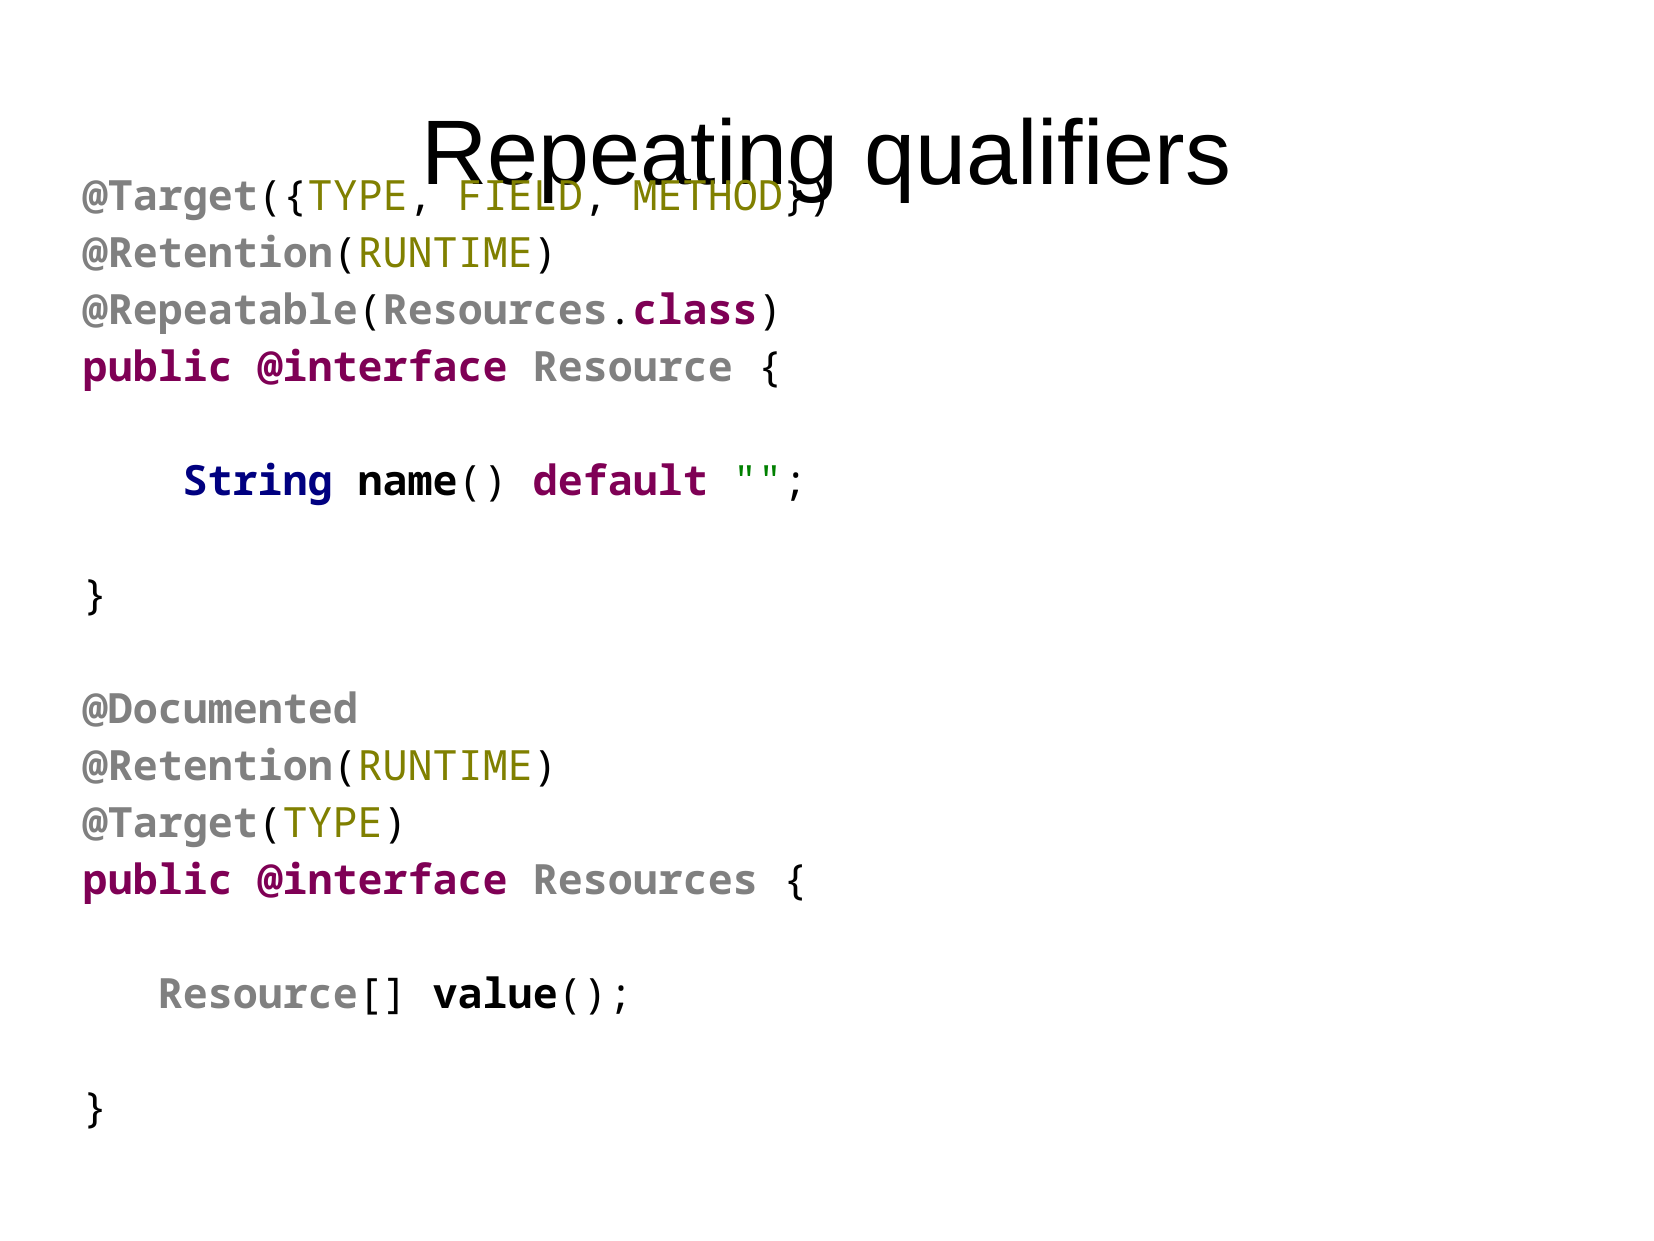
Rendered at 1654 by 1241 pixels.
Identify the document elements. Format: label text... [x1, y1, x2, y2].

list @Target({TYPE, FIELD, METHOD}) @Retention(RUNTIME) @Repeatable(Resources.class) public @interface Resource { String name() default ""; } @Documented @Retention(RUNTIME) @Target(TYPE) public @interface Resources { Resource[] value(); } [82, 290, 1571, 1010]
title Repeating qualifiers [82, 49, 1571, 257]
